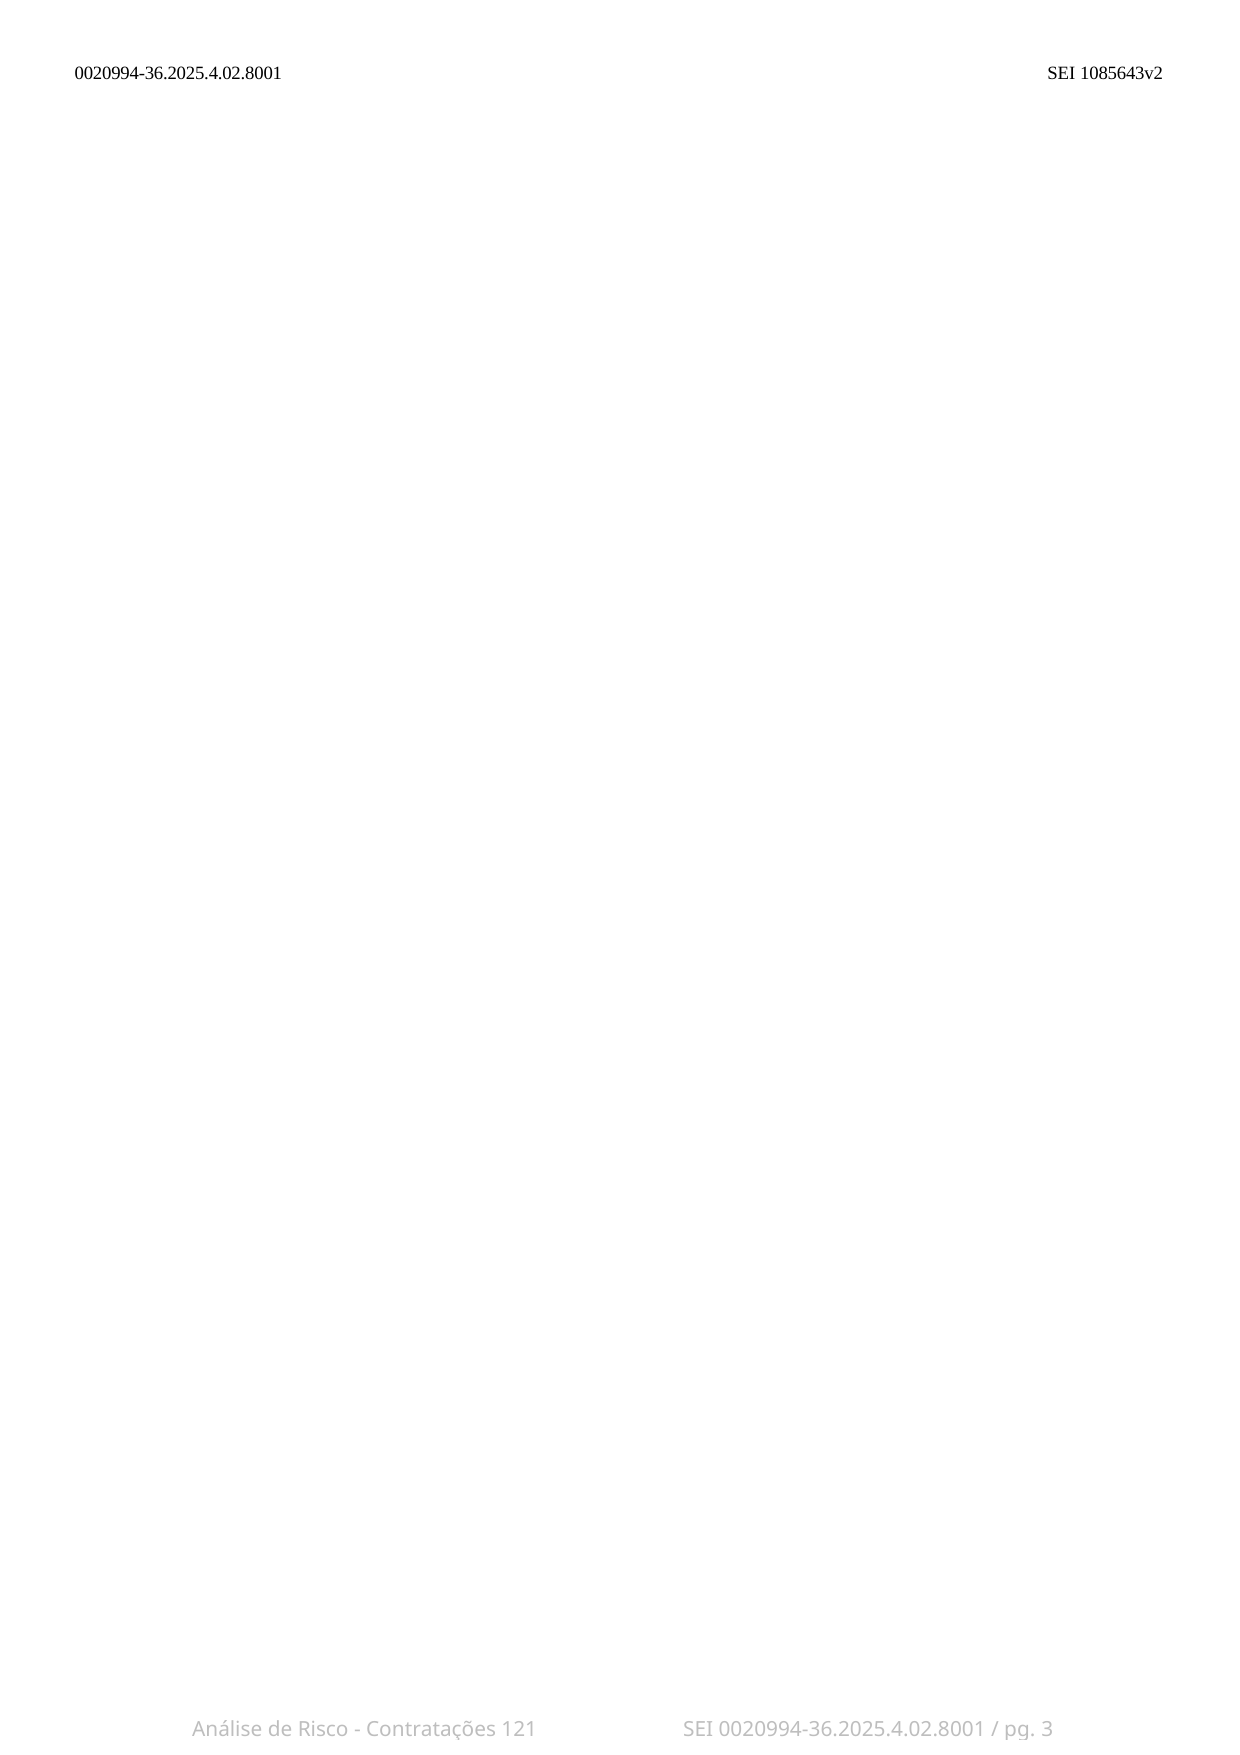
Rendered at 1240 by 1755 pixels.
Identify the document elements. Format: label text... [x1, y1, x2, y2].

text 0020994-36.2025.4.02.8001 SEI 1085643v2 [74, 62, 1181, 83]
